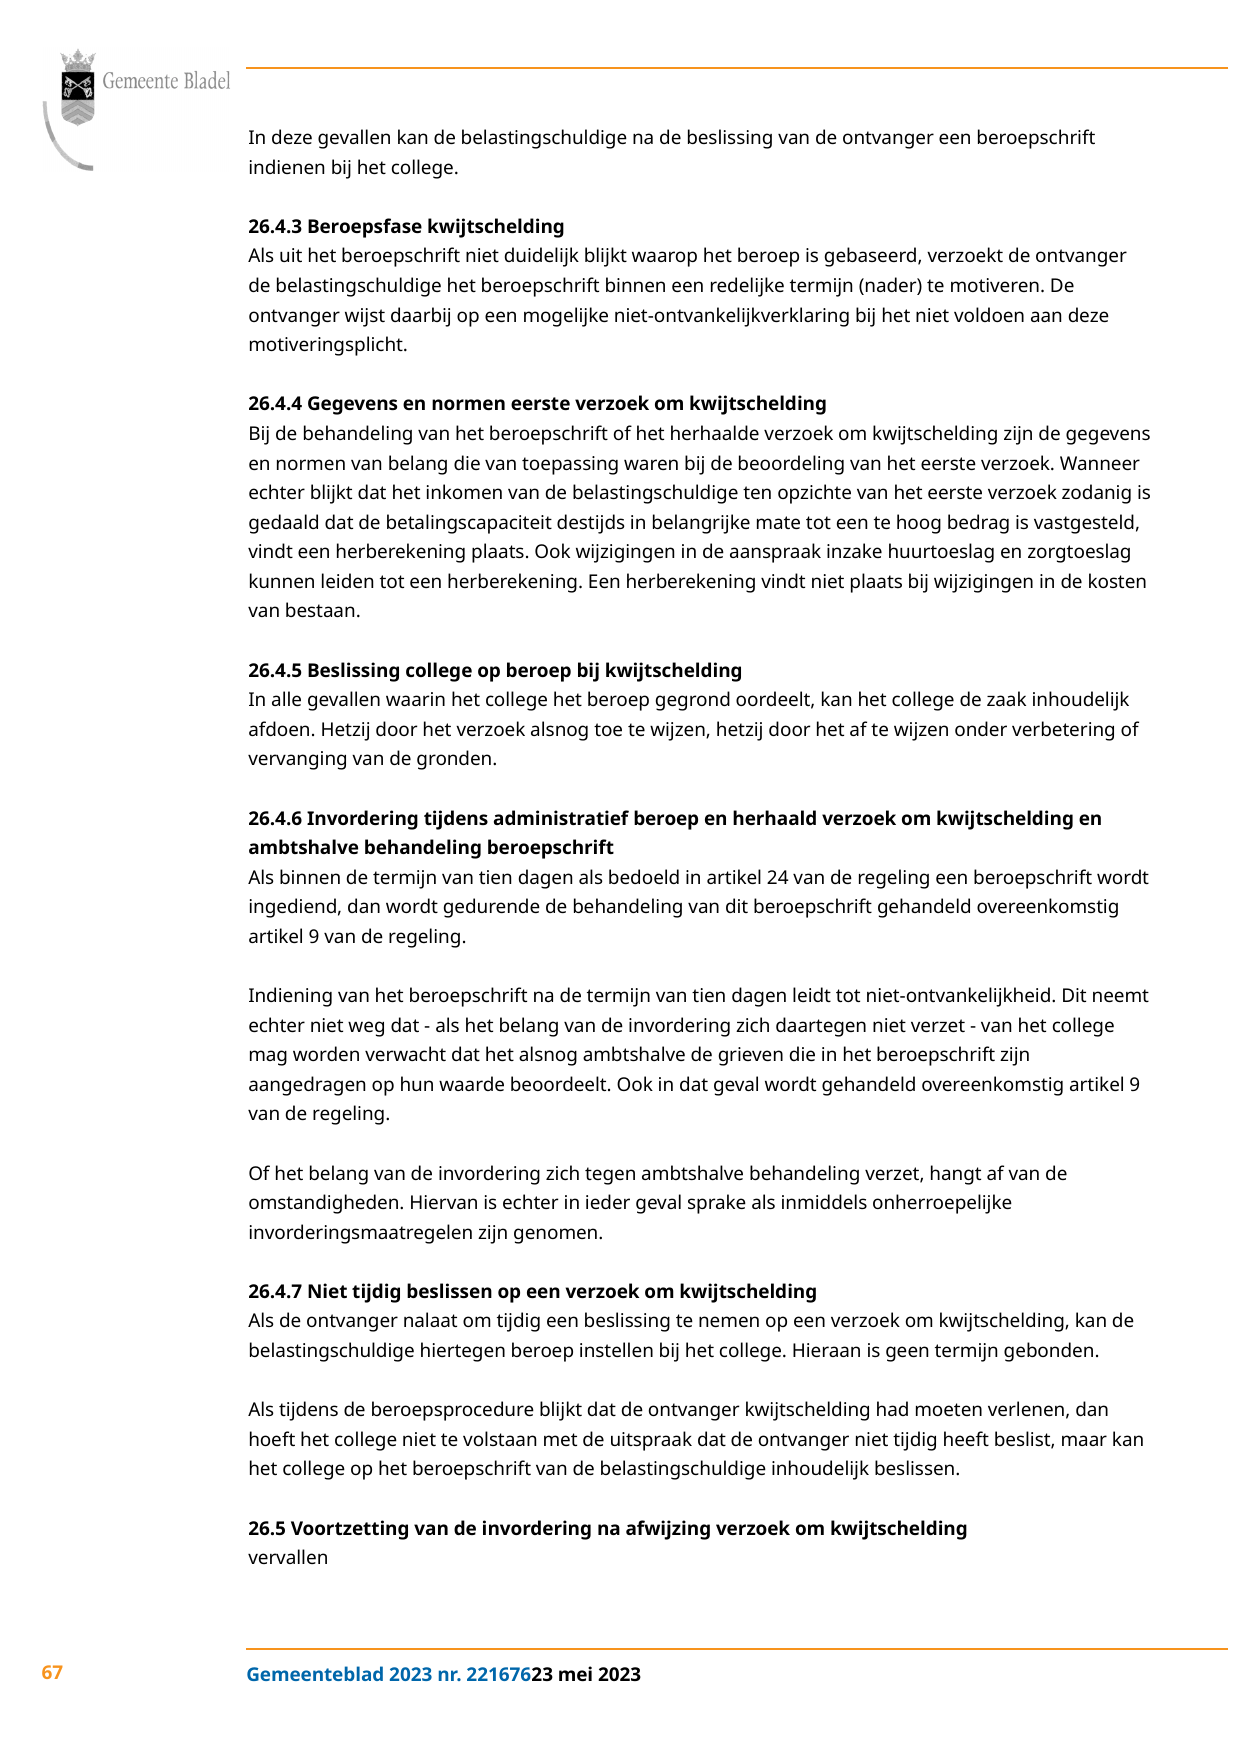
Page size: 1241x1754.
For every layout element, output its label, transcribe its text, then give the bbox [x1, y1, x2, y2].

text In alle gevallen waarin het college het beroep gegrond oordeelt, kan het college de zaak inhoudelijk afdoen. Hetzij door het verzoek alsnog toe te wijzen, hetzij door het af te wijzen onder verbetering of vervanging van de gronden. [248, 686, 1152, 771]
text 26.4.4 Gegevens en normen eerste verzoek om kwijtschelding [248, 391, 1152, 416]
text Als de ontvanger nalaat om tijdig een beslissing te nemen op een verzoek om kwijtschelding, kan de belastingschuldige hiertegen beroep instellen bij het college. Hieraan is geen termijn gebonden. [248, 1308, 1152, 1363]
text 26.5 Voortzetting van de invordering na afwijzing verzoek om kwijtschelding [248, 1515, 1152, 1541]
text 26.4.3 Beroepsfase kwijtschelding [248, 213, 1152, 239]
text Als uit het beroepschrift niet duidelijk blijkt waarop het beroep is gebaseerd, verzoekt de ontvanger de belastingschuldige het beroepschrift binnen een redelijke termijn (nader) te motiveren. De ontvanger wijst daarbij op een mogelijke niet-ontvankelijkverklaring bij het niet voldoen aan deze motiveringsplicht. [248, 243, 1152, 357]
text Indiening van het beroepschrift na de termijn van tien dagen leidt tot niet-ontvankelijkheid. Dit neemt echter niet weg dat - als het belang van de invordering zich daartegen niet verzet - van het college mag worden verwacht dat het alsnog ambtshalve de grieven die in het beroepschrift zijn aangedragen op hun waarde beoordeelt. Ook in dat geval wordt gehandeld overeenkomstig artikel 9 van de regeling. [248, 982, 1152, 1126]
text Of het belang van de invordering zich tegen ambtshalve behandeling verzet, hangt af van de omstandigheden. Hiervan is echter in ieder geval sprake als inmiddels onherroepelijke invorderingsmaatregelen zijn genomen. [248, 1160, 1152, 1245]
text 26.4.6 Invordering tijdens administratief beroep en herhaald verzoek om kwijtschelding en ambtshalve behandeling beroepschrift [248, 805, 1152, 860]
text Als binnen de termijn van tien dagen als bedoeld in artikel 24 van de regeling een beroepschrift wordt ingediend, dan wordt gedurende de behandeling van dit beroepschrift gehandeld overeenkomstig artikel 9 van de regeling. [248, 864, 1152, 949]
text vervallen [248, 1544, 1152, 1570]
text Bij de behandeling van het beroepschrift of het herhaalde verzoek om kwijtschelding zijn de gegevens en normen van belang die van toepassing waren bij de beoordeling van het eerste verzoek. Wanneer echter blijkt dat het inkomen van de belastingschuldige ten opzichte van het eerste verzoek zodanig is gedaald dat de betalingscapaciteit destijds in belangrijke mate tot een te hoog bedrag is vastgesteld, vindt een herberekening plaats. Ook wijzigingen in de aanspraak inzake huurtoeslag en zorgtoeslag kunnen leiden tot een herberekening. Een herberekening vindt niet plaats bij wijzigingen in de kosten van bestaan. [248, 420, 1152, 623]
text Als tijdens de beroepsprocedure blijkt dat de ontvanger kwijtschelding had moeten verlenen, dan hoeft het college niet te volstaan met de uitspraak dat de ontvanger niet tijdig heeft beslist, maar kan het college op het beroepschrift van de belastingschuldige inhoudelijk beslissen. [248, 1396, 1152, 1481]
picture [41, 47, 231, 172]
text 26.4.5 Beslissing college op beroep bij kwijtschelding [248, 657, 1152, 683]
text 26.4.7 Niet tijdig beslissen op een verzoek om kwijtschelding [248, 1278, 1152, 1304]
text In deze gevallen kan de belastingschuldige na de beslissing van de ontvanger een beroepschrift indienen bij het college. [248, 124, 1152, 180]
